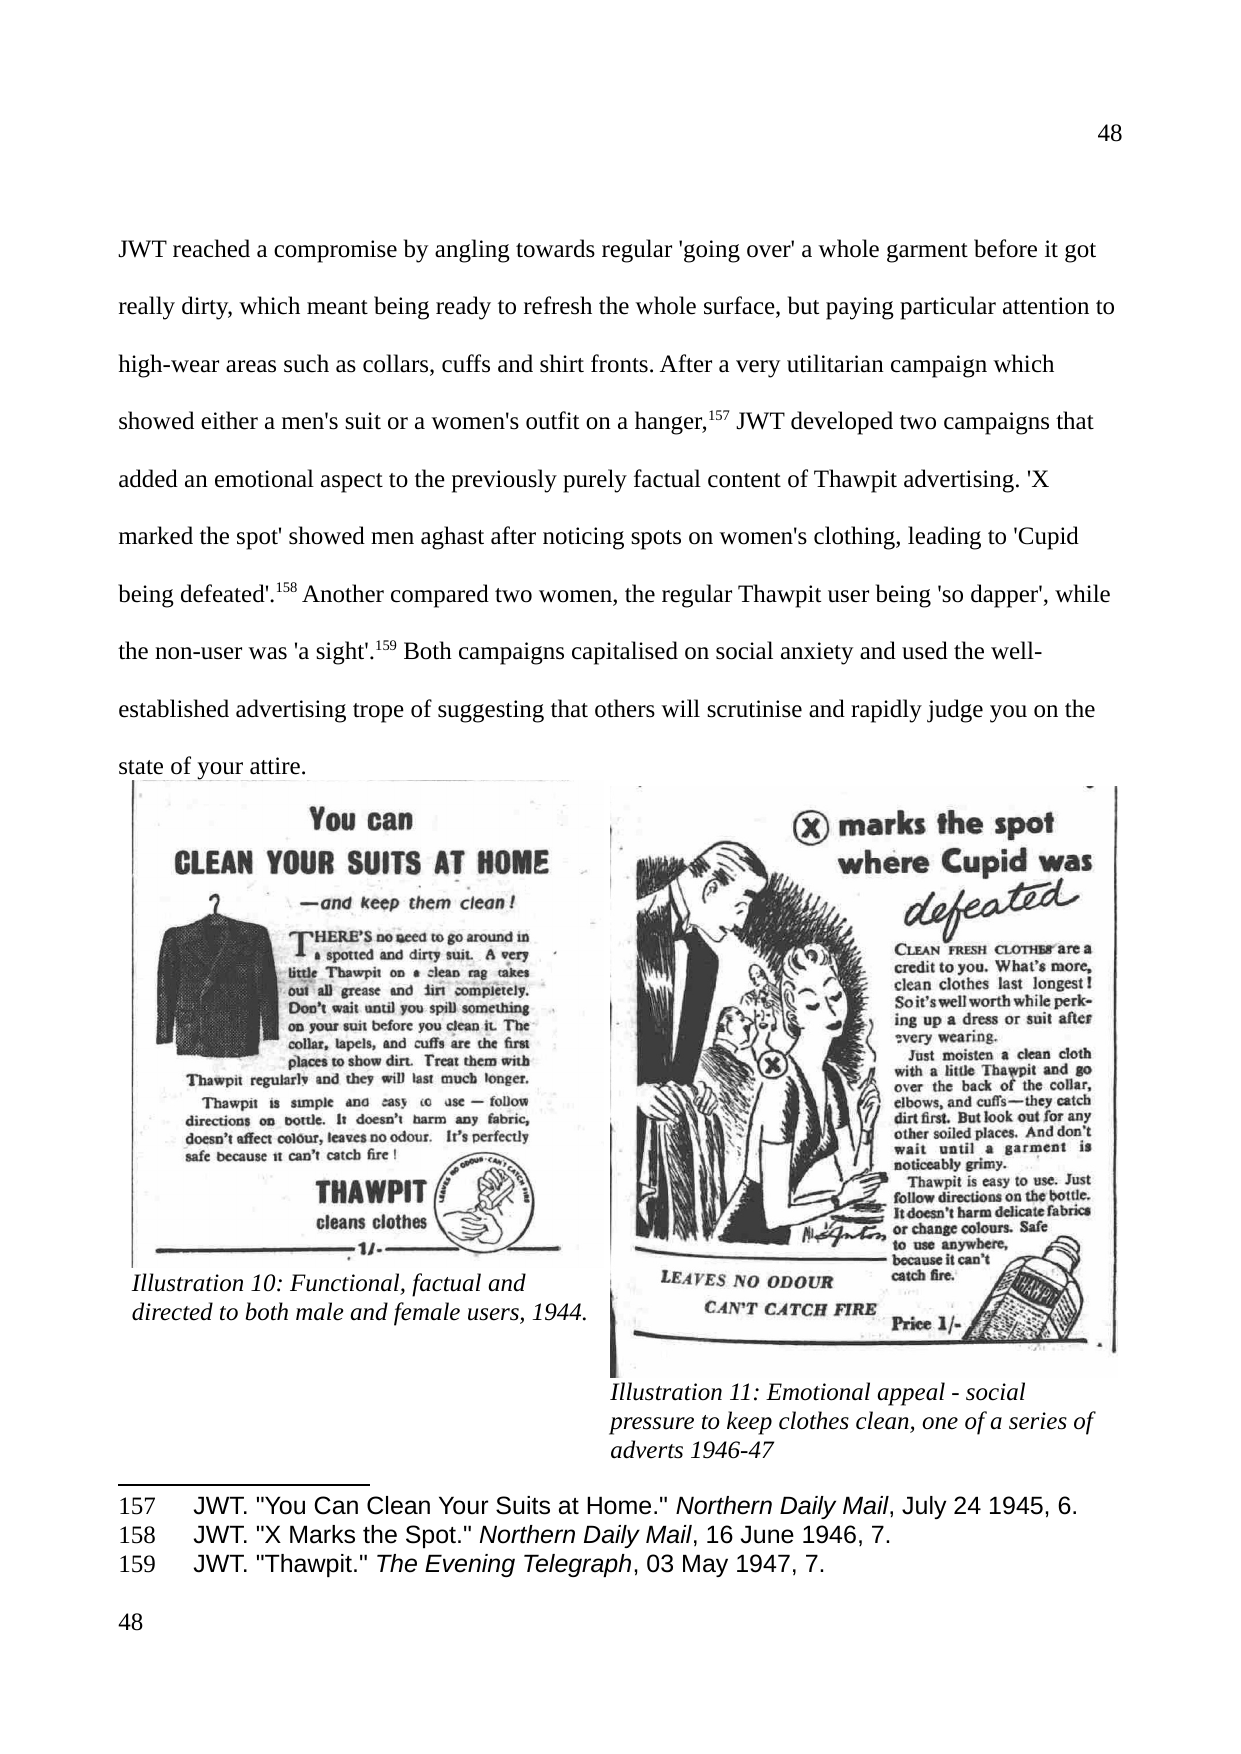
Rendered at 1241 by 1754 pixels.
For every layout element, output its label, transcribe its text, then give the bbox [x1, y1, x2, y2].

text Illustration 10: Functional, factual and directed to both male and female users, 1944. [132, 1268, 604, 1325]
text JWT. "Thawpit." The Evening Telegraph, 03 May 1947, 7. [118, 1549, 1122, 1578]
text Illustration 11: Emotional appeal - social pressure to keep clothes clean, one of a series of adverts 1946-47 [610, 1378, 1118, 1463]
picture [131, 780, 604, 1268]
text JWT. "X Marks the Spot." Northern Daily Mail, 16 June 1946, 7. [118, 1520, 1122, 1549]
text JWT. "You Can Clean Your Suits at Home." Northern Daily Mail, July 24 1945, 6. [118, 1491, 1122, 1520]
text JWT reached a compromise by angling towards regular 'going over' a whole garment before it got really dirty, which meant being ready to refresh the whole surface, but paying particular attention to high-wear areas such as collars, cuffs and shirt fronts. After a very utilitarian campaign which showed either a men's suit or a women's outfit on a hanger, JWT developed two campaigns that added an emotional aspect to the previously purely factual content of Thawpit advertising. 'X marked the spot' showed men aghast after noticing spots on women's clothing, leading to 'Cupid being defeated'. Another compared two women, the regular Thawpit user being 'so dapper', while the non-user was 'a sight'. Both campaigns capitalised on social anxiety and used the well-established advertising trope of suggesting that others will scrutinise and rapidly judge you on the state of your attire. [118, 234, 1122, 780]
picture [610, 786, 1119, 1378]
